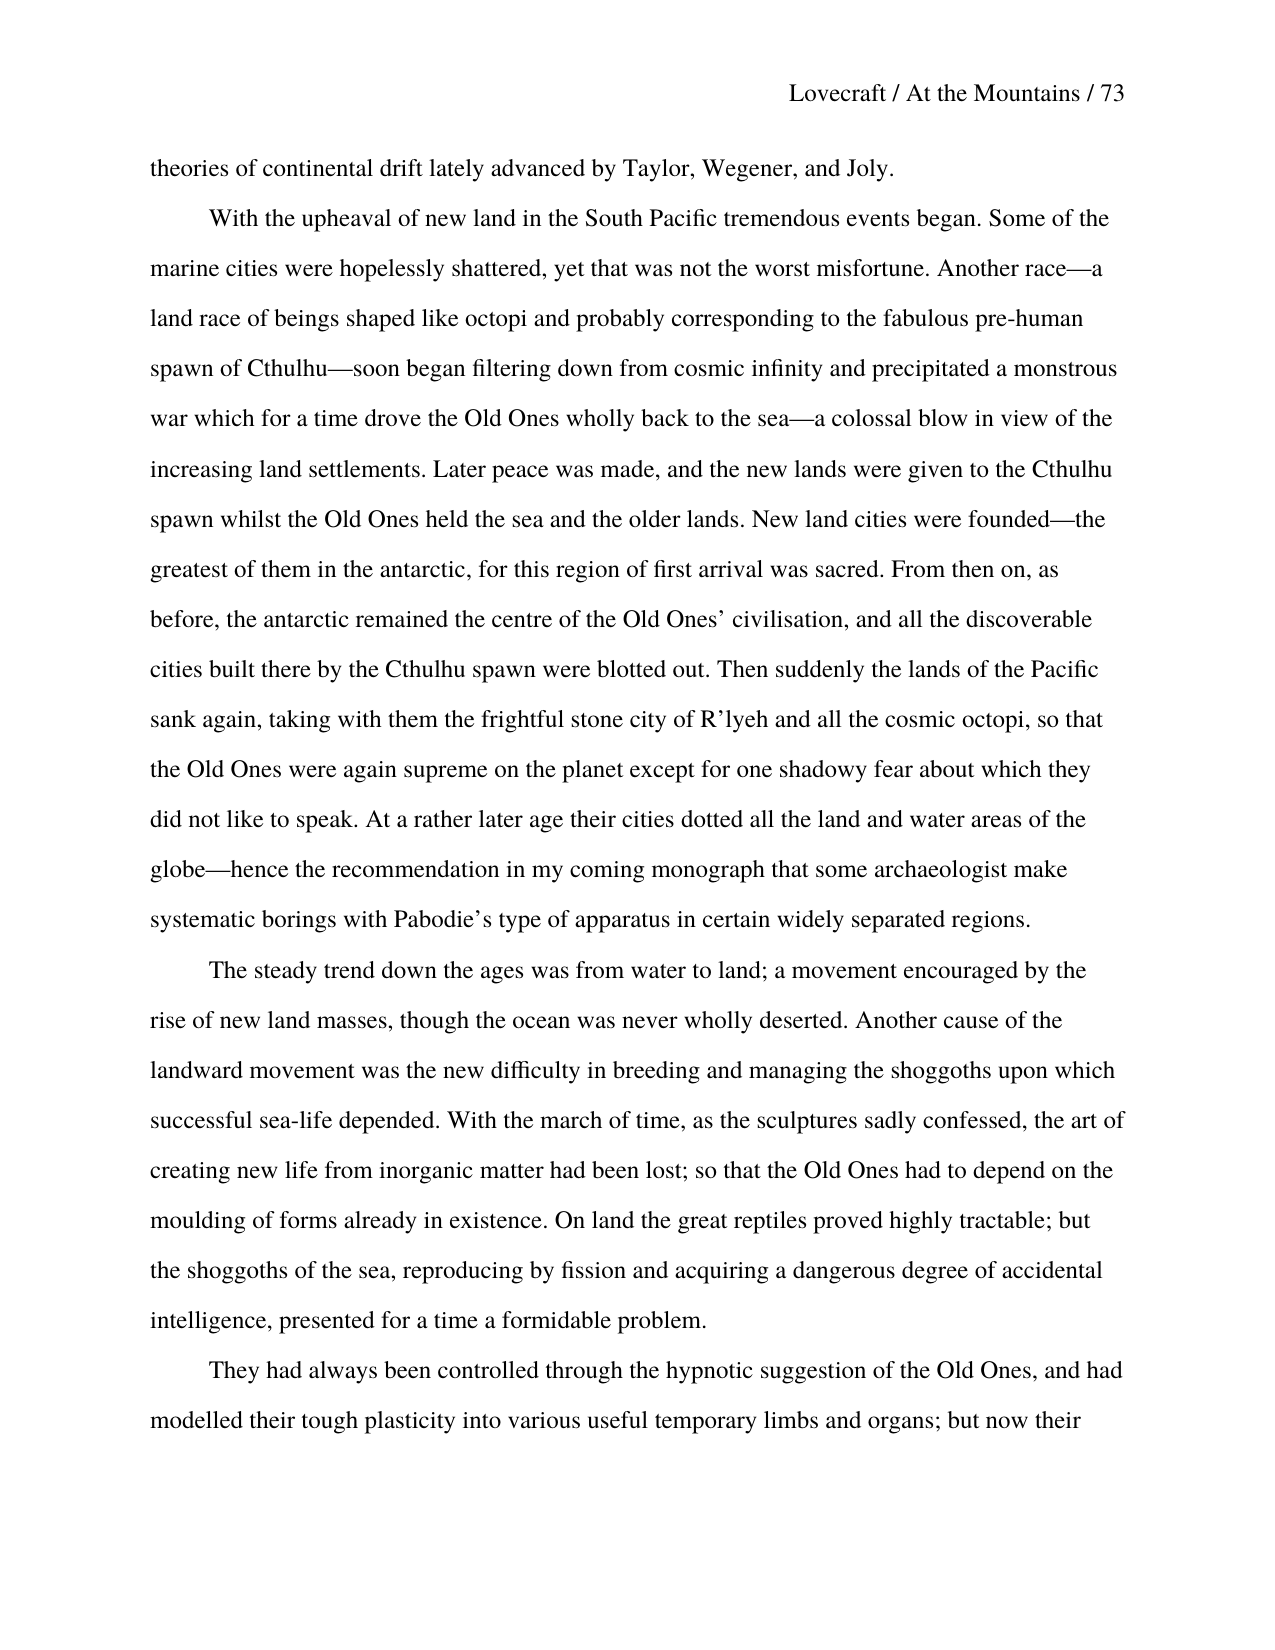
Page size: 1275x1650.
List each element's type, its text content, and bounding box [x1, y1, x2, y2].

text theories of continental drift lately advanced by Taylor, Wegener, and Joly. [150, 150, 1125, 183]
text With the upheaval of new land in the South Pacific tremendous events began. Some of the marine cities were hopelessly shattered, yet that was not the worst misfortune. Another race—a land race of beings shaped like octopi and probably corresponding to the fabulous pre-human spawn of Cthulhu—soon began filtering down from cosmic infinity and precipitated a monstrous war which for a time drove the Old Ones wholly back to the sea—a colossal blow in view of the increasing land settlements. Later peace was made, and the new lands were given to the Cthulhu spawn whilst the Old Ones held the sea and the older lands. New land cities were founded—the greatest of them in the antarctic, for this region of first arrival was sacred. From then on, as before, the antarctic remained the centre of the Old Ones’ civilisation, and all the discoverable cities built there by the Cthulhu spawn were blotted out. Then suddenly the lands of the Pacific sank again, taking with them the frightful stone city of R’lyeh and all the cosmic octopi, so that the Old Ones were again supreme on the planet except for one shadowy fear about which they did not like to speak. At a rather later age their cities dotted all the land and water areas of the globe—hence the recommendation in my coming monograph that some archaeologist make systematic borings with Pabodie’s type of apparatus in certain widely separated regions. [150, 200, 1125, 935]
text They had always been controlled through the hypnotic suggestion of the Old Ones, and had modelled their tough plasticity into various useful temporary limbs and organs; but now their [150, 1352, 1125, 1436]
text The steady trend down the ages was from water to land; a movement encouraged by the rise of new land masses, though the ocean was never wholly deserted. Another cause of the landward movement was the new difficulty in breeding and managing the shoggoths upon which successful sea-life depended. With the march of time, as the sculptures sadly confessed, the art of creating new life from inorganic matter had been lost; so that the Old Ones had to depend on the moulding of forms already in existence. On land the great reptiles proved highly tractable; but the shoggoths of the sea, reproducing by fission and acquiring a dangerous degree of accidental intelligence, presented for a time a formidable problem. [150, 952, 1125, 1336]
